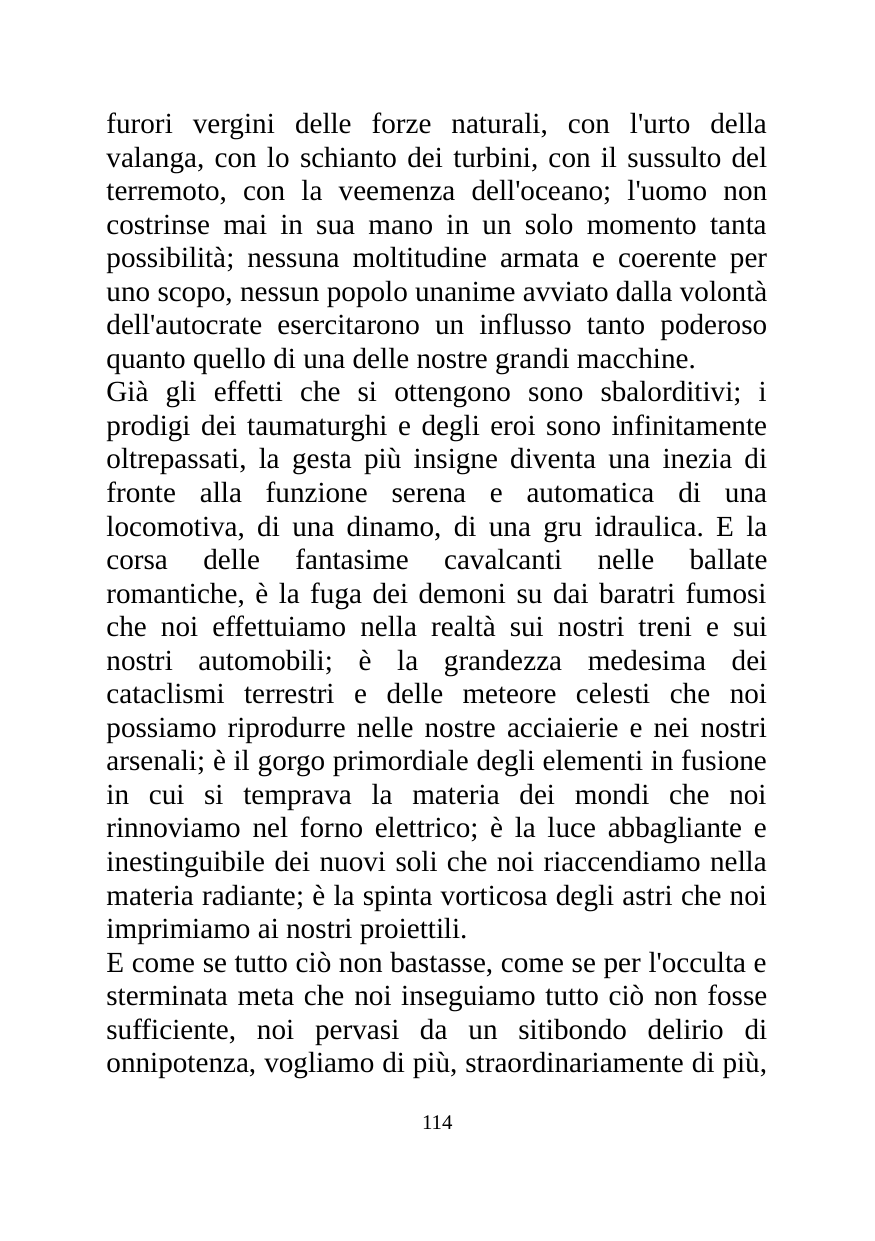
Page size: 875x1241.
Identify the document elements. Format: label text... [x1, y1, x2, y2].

text furori vergini delle forze naturali, con l'urto della valanga, con lo schianto dei turbini, con il sussulto del terremoto, con la veemenza dell'oceano; l'uomo non costrinse mai in sua mano in un solo momento tanta possibilità; nessuna moltitudine armata e coerente per uno scopo, nessun popolo unanime avviato dalla volontà dell'autocrate esercitarono un influsso tanto poderoso quanto quello di una delle nostre grandi macchine. [106, 106, 768, 374]
text E come se tutto ciò non bastasse, come se per l'occulta e sterminata meta che noi inseguiamo tutto ciò non fosse sufficiente, noi pervasi da un sitibondo delirio di onnipotenza, vogliamo di più, straordinariamente di più, [106, 945, 768, 1079]
text Già gli effetti che si ottengono sono sbalorditivi; i prodigi dei taumaturghi e degli eroi sono infinitamente oltrepassati, la gesta più insigne diventa una inezia di fronte alla funzione serena e automatica di una locomotiva, di una dinamo, di una gru idraulica. E la corsa delle fantasime cavalcanti nelle ballate romantiche, è la fuga dei demoni su dai baratri fumosi che noi effettuiamo nella realtà sui nostri treni e sui nostri automobili; è la grandezza medesima dei cataclismi terrestri e delle meteore celesti che noi possiamo riprodurre nelle nostre acciaierie e nei nostri arsenali; è il gorgo primordiale degli elementi in fusione in cui si temprava la materia dei mondi che noi rinnoviamo nel forno elettrico; è la luce abbagliante e inestinguibile dei nuovi soli che noi riaccendiamo nella materia radiante; è la spinta vorticosa degli astri che noi imprimiamo ai nostri proiettili. [106, 374, 768, 945]
